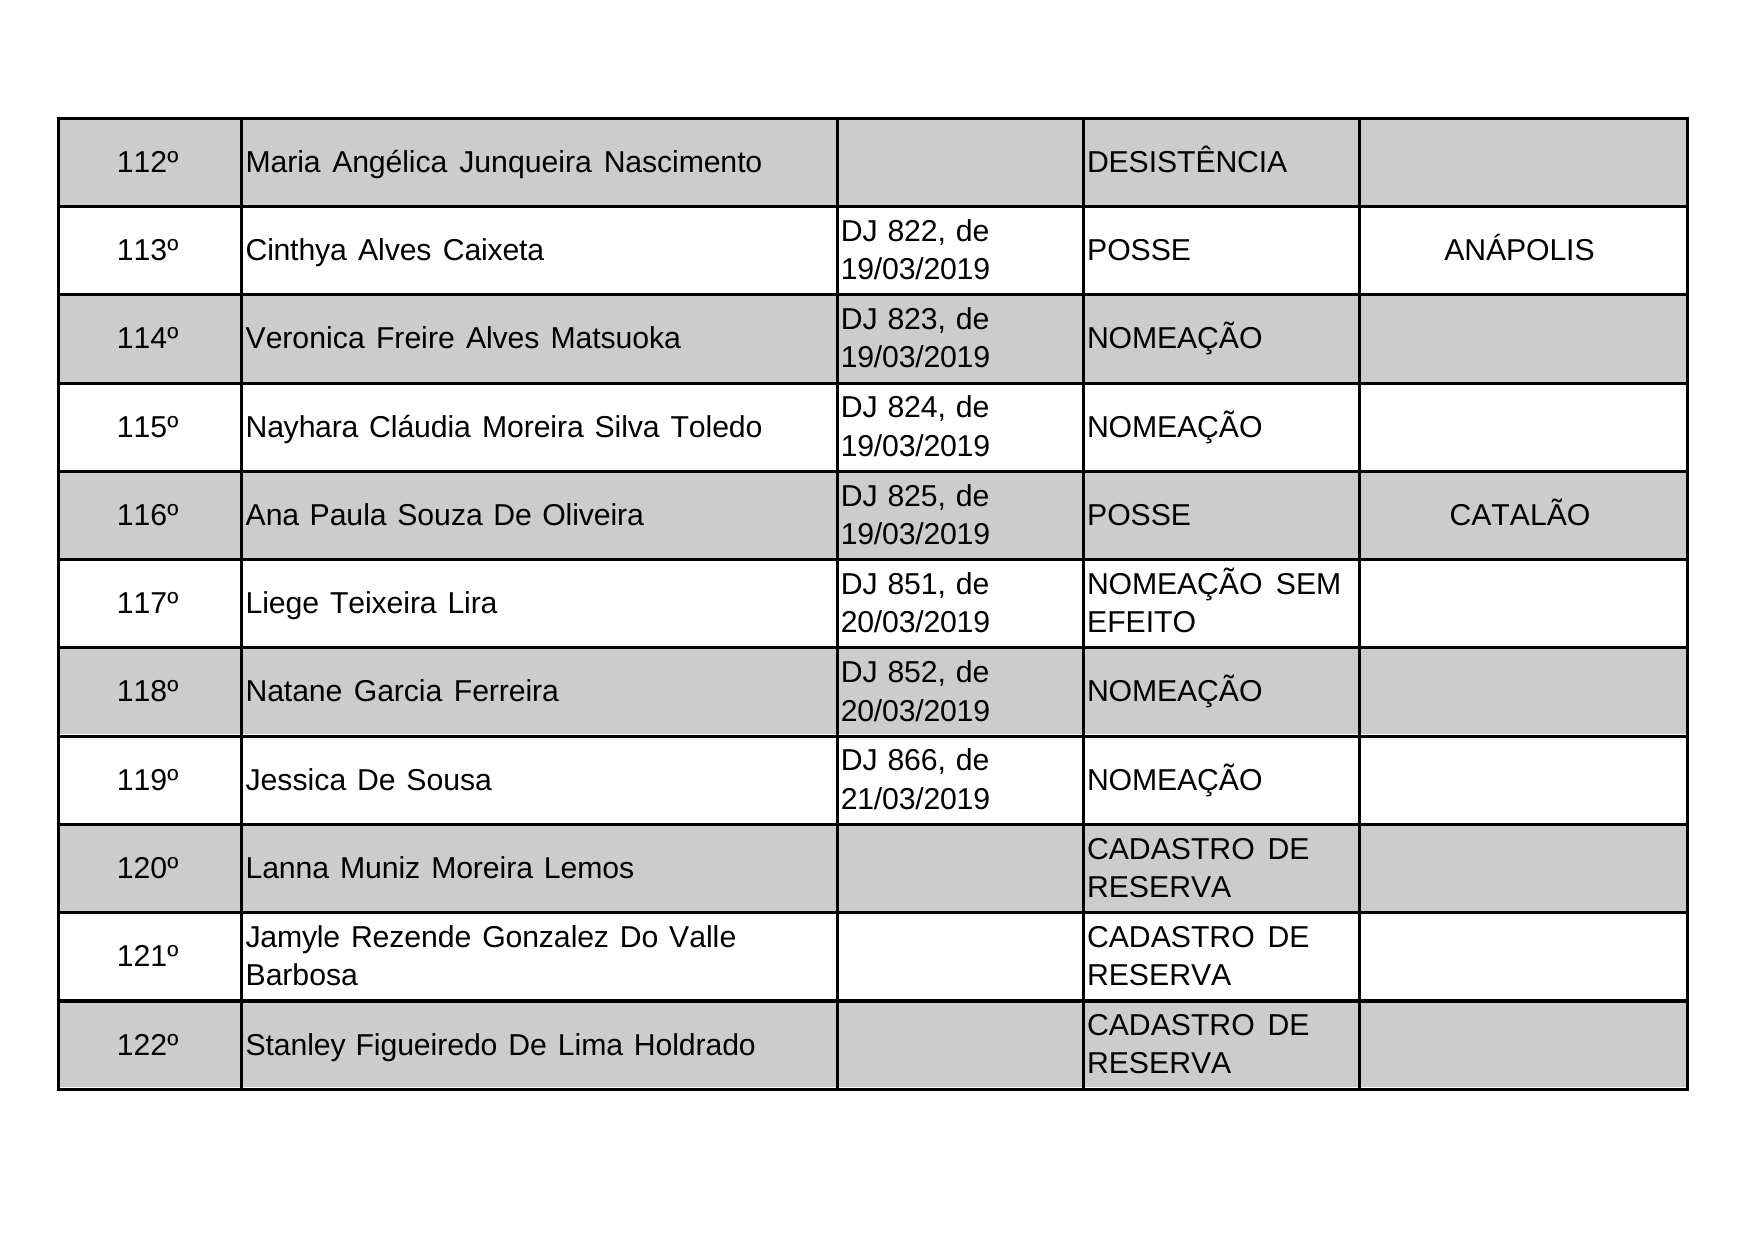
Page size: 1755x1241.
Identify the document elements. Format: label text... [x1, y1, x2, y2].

table_header [1361, 120, 1686, 205]
table_cell 120º [60, 826, 240, 911]
table_cell DJ 851, de 20/03/2019 [839, 561, 1082, 646]
table_cell 113º [60, 208, 240, 293]
table_cell POSSE [1085, 208, 1358, 293]
table_cell 115º [60, 385, 240, 470]
table_header 112º [60, 120, 240, 205]
table_cell [1361, 649, 1686, 734]
table_cell [1361, 826, 1686, 911]
table_header [839, 120, 1082, 205]
table_cell POSSE [1085, 473, 1358, 558]
table_cell [1361, 561, 1686, 646]
table_header Maria Angélica Junqueira Nascimento [243, 120, 836, 205]
table_cell [1361, 914, 1686, 999]
table_cell ANÁPOLIS [1361, 208, 1686, 293]
table_cell Ana Paula Souza De Oliveira [243, 473, 836, 558]
table_cell [1361, 296, 1686, 382]
table_cell 114º [60, 296, 240, 382]
table_cell DJ 823, de 19/03/2019 [839, 296, 1082, 382]
table_cell Stanley Figueiredo De Lima Holdrado [243, 1003, 836, 1087]
table_cell CATALÃO [1361, 473, 1686, 558]
table_cell CADASTRO DE RESERVA [1085, 1003, 1358, 1087]
table_cell NOMEAÇÃO [1085, 649, 1358, 734]
table_cell [1361, 738, 1686, 823]
table_cell CADASTRO DE RESERVA [1085, 914, 1358, 999]
table_cell Jessica De Sousa [243, 738, 836, 823]
table_cell DJ 852, de 20/03/2019 [839, 649, 1082, 734]
table_header DESISTÊNCIA [1085, 120, 1358, 205]
table_cell NOMEAÇÃO [1085, 296, 1358, 382]
table_cell Lanna Muniz Moreira Lemos [243, 826, 836, 911]
table_cell [1361, 1003, 1686, 1087]
table_cell [839, 914, 1082, 999]
table_cell Natane Garcia Ferreira [243, 649, 836, 734]
table_cell NOMEAÇÃO [1085, 738, 1358, 823]
table_cell Jamyle Rezende Gonzalez Do Valle Barbosa [243, 914, 836, 999]
table_cell CADASTRO DE RESERVA [1085, 826, 1358, 911]
table_cell 121º [60, 914, 240, 999]
table_cell [839, 1003, 1082, 1087]
table_cell Veronica Freire Alves Matsuoka [243, 296, 836, 382]
table_cell 117º [60, 561, 240, 646]
table_cell DJ 825, de 19/03/2019 [839, 473, 1082, 558]
table_cell DJ 822, de 19/03/2019 [839, 208, 1082, 293]
table_cell [839, 826, 1082, 911]
table_cell NOMEAÇÃO SEM EFEITO [1085, 561, 1358, 646]
table_cell Liege Teixeira Lira [243, 561, 836, 646]
table_cell DJ 866, de 21/03/2019 [839, 738, 1082, 823]
table_cell Nayhara Cláudia Moreira Silva Toledo [243, 385, 836, 470]
table_cell DJ 824, de 19/03/2019 [839, 385, 1082, 470]
table_cell [1361, 385, 1686, 470]
table_cell 116º [60, 473, 240, 558]
table_cell NOMEAÇÃO [1085, 385, 1358, 470]
table_cell Cinthya Alves Caixeta [243, 208, 836, 293]
table_cell 119º [60, 738, 240, 823]
table_cell 122º [60, 1003, 240, 1087]
table_cell 118º [60, 649, 240, 734]
